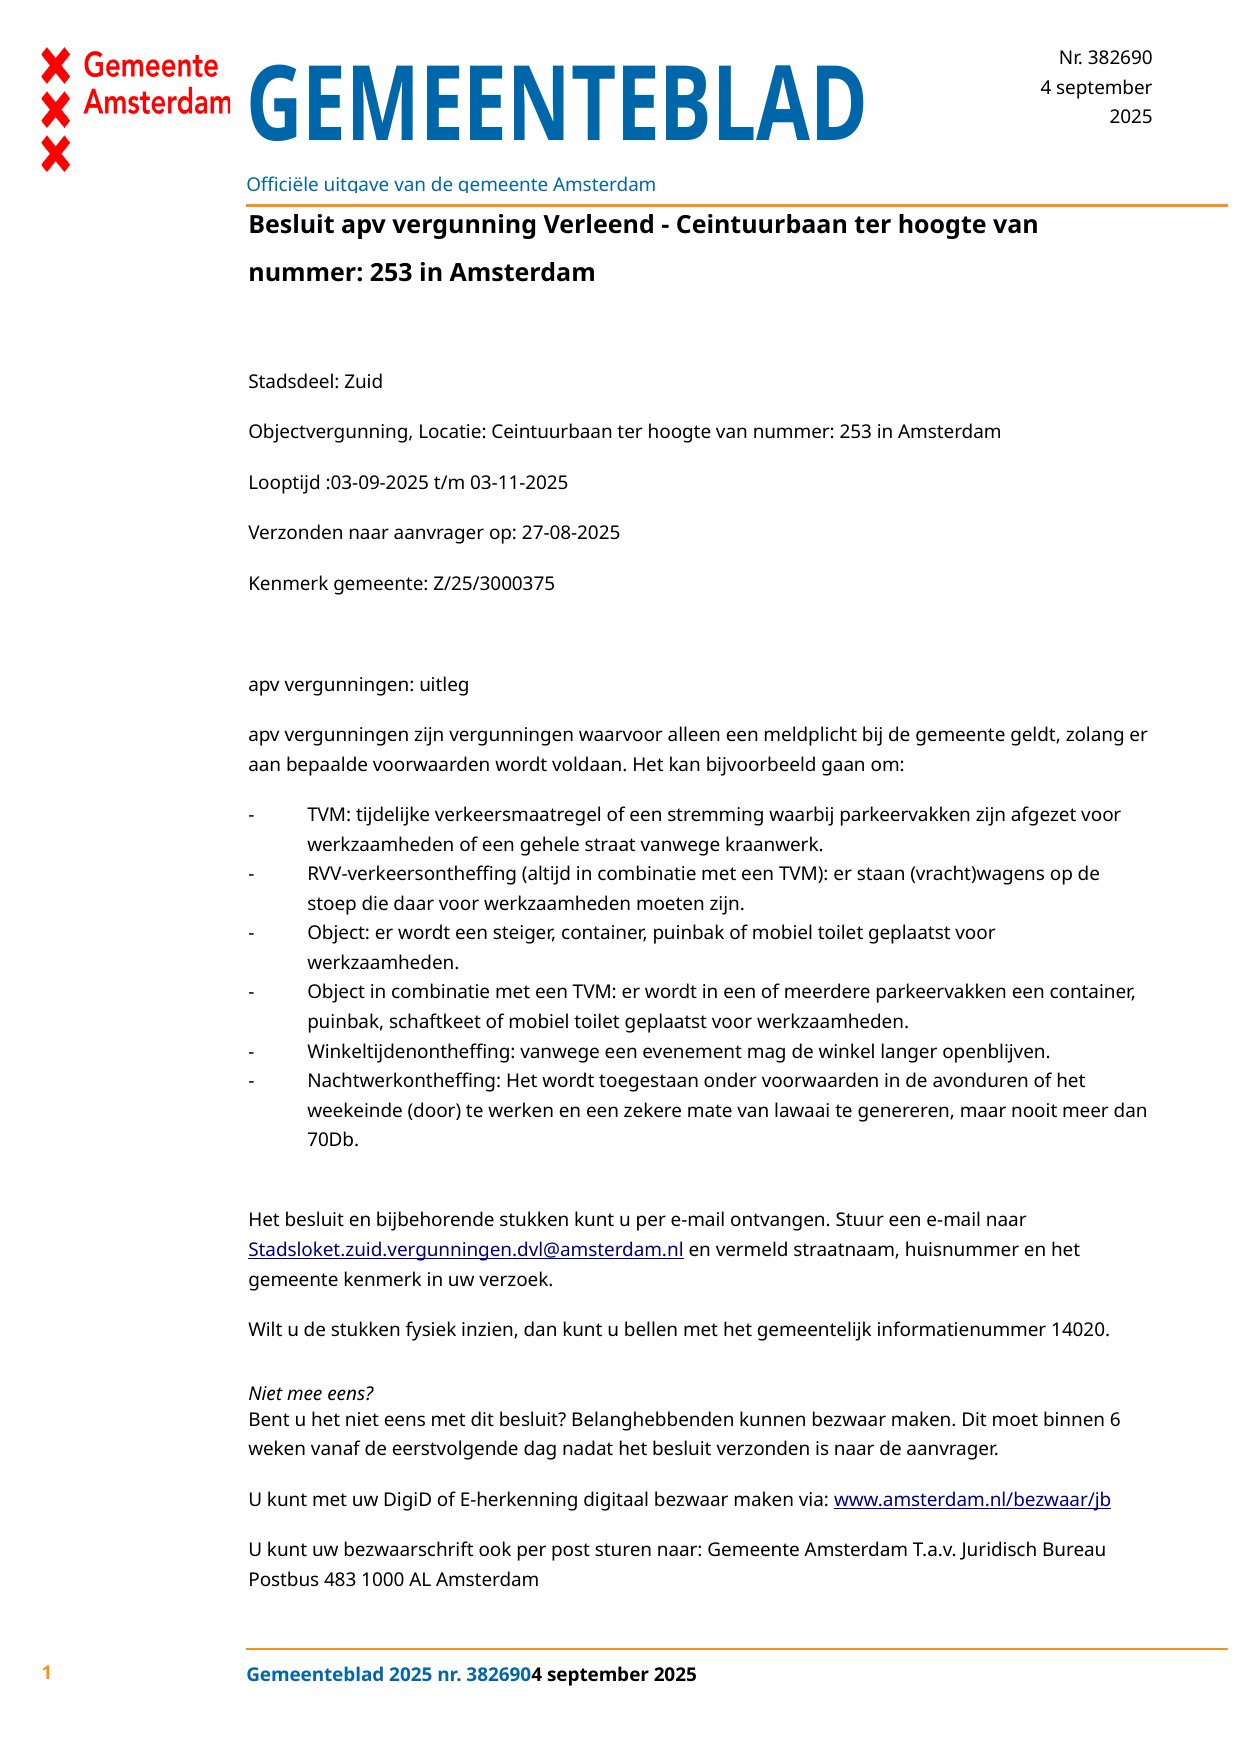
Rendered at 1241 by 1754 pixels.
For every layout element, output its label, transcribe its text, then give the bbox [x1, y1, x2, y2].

text Wilt u de stukken fysiek inzien, dan kunt u bellen met het gemeentelijk informatienummer 14020. [248, 1316, 1152, 1342]
list Winkeltijdenontheffing: vanwege een evenement mag de winkel langer openblijven. [248, 1038, 1152, 1064]
text Looptijd :03-09-2025 t/m 03-11-2025 [248, 469, 1152, 495]
text Stadsdeel: Zuid [248, 368, 1152, 394]
text Kenmerk gemeente: Z/25/3000375 [248, 570, 1152, 596]
text U kunt uw bezwaarschrift ook per post sturen naar: Gemeente Amsterdam T.a.v. Juridisch Bureau Postbus 483 1000 AL Amsterdam [248, 1536, 1152, 1592]
text Besluit apv vergunning Verleend - Ceintuurbaan ter hoogte van nummer: 253 in Amsterdam [248, 207, 1152, 288]
text Het besluit en bijbehorende stukken kunt u per e-mail ontvangen. Stuur een e-mail naar Stadsloket.zuid.vergunningen.dvl@amsterdam.nl en vermeld straatnaam, huisnummer en het gemeente kenmerk in uw verzoek. [248, 1207, 1152, 1292]
text Objectvergunning, Locatie: Ceintuurbaan ter hoogte van nummer: 253 in Amsterdam [248, 419, 1152, 444]
text Bent u het niet eens met dit besluit? Belanghebbenden kunnen bezwaar maken. Dit moet binnen 6 weken vanaf de eerstvolgende dag nadat het besluit verzonden is naar de aanvrager. [248, 1406, 1152, 1461]
list Object: er wordt een steiger, container, puinbak of mobiel toilet geplaatst voor werkzaamheden. [248, 919, 1152, 975]
text Verzonden naar aanvrager op: 27-08-2025 [248, 519, 1152, 545]
text Niet mee eens? [248, 1380, 1152, 1406]
list RVV-verkeersontheffing (altijd in combinatie met een TVM): er staan (vracht)wagens op de stoep die daar voor werkzaamheden moeten zijn. [248, 860, 1152, 916]
picture [41, 47, 231, 172]
text apv vergunningen: uitleg [248, 671, 1152, 697]
list Nachtwerkontheffing: Het wordt toegestaan onder voorwaarden in de avonduren of het weekeinde (door) te werken en een zekere mate van lawaai te genereren, maar nooit meer dan 70Db. [248, 1067, 1152, 1152]
text U kunt met uw DigiD of E-herkenning digitaal bezwaar maken via: www.amsterdam.nl/bezwaar/jb [248, 1486, 1152, 1512]
list Object in combinatie met een TVM: er wordt in een of meerdere parkeervakken een container, puinbak, schaftkeet of mobiel toilet geplaatst voor werkzaamheden. [248, 979, 1152, 1034]
list TVM: tijdelijke verkeersmaatregel of een stremming waarbij parkeervakken zijn afgezet voor werkzaamheden of een gehele straat vanwege kraanwerk. [248, 801, 1152, 857]
text apv vergunningen zijn vergunningen waarvoor alleen een meldplicht bij de gemeente geldt, zolang er aan bepaalde voorwaarden wordt voldaan. Het kan bijvoorbeeld gaan om: [248, 721, 1152, 777]
